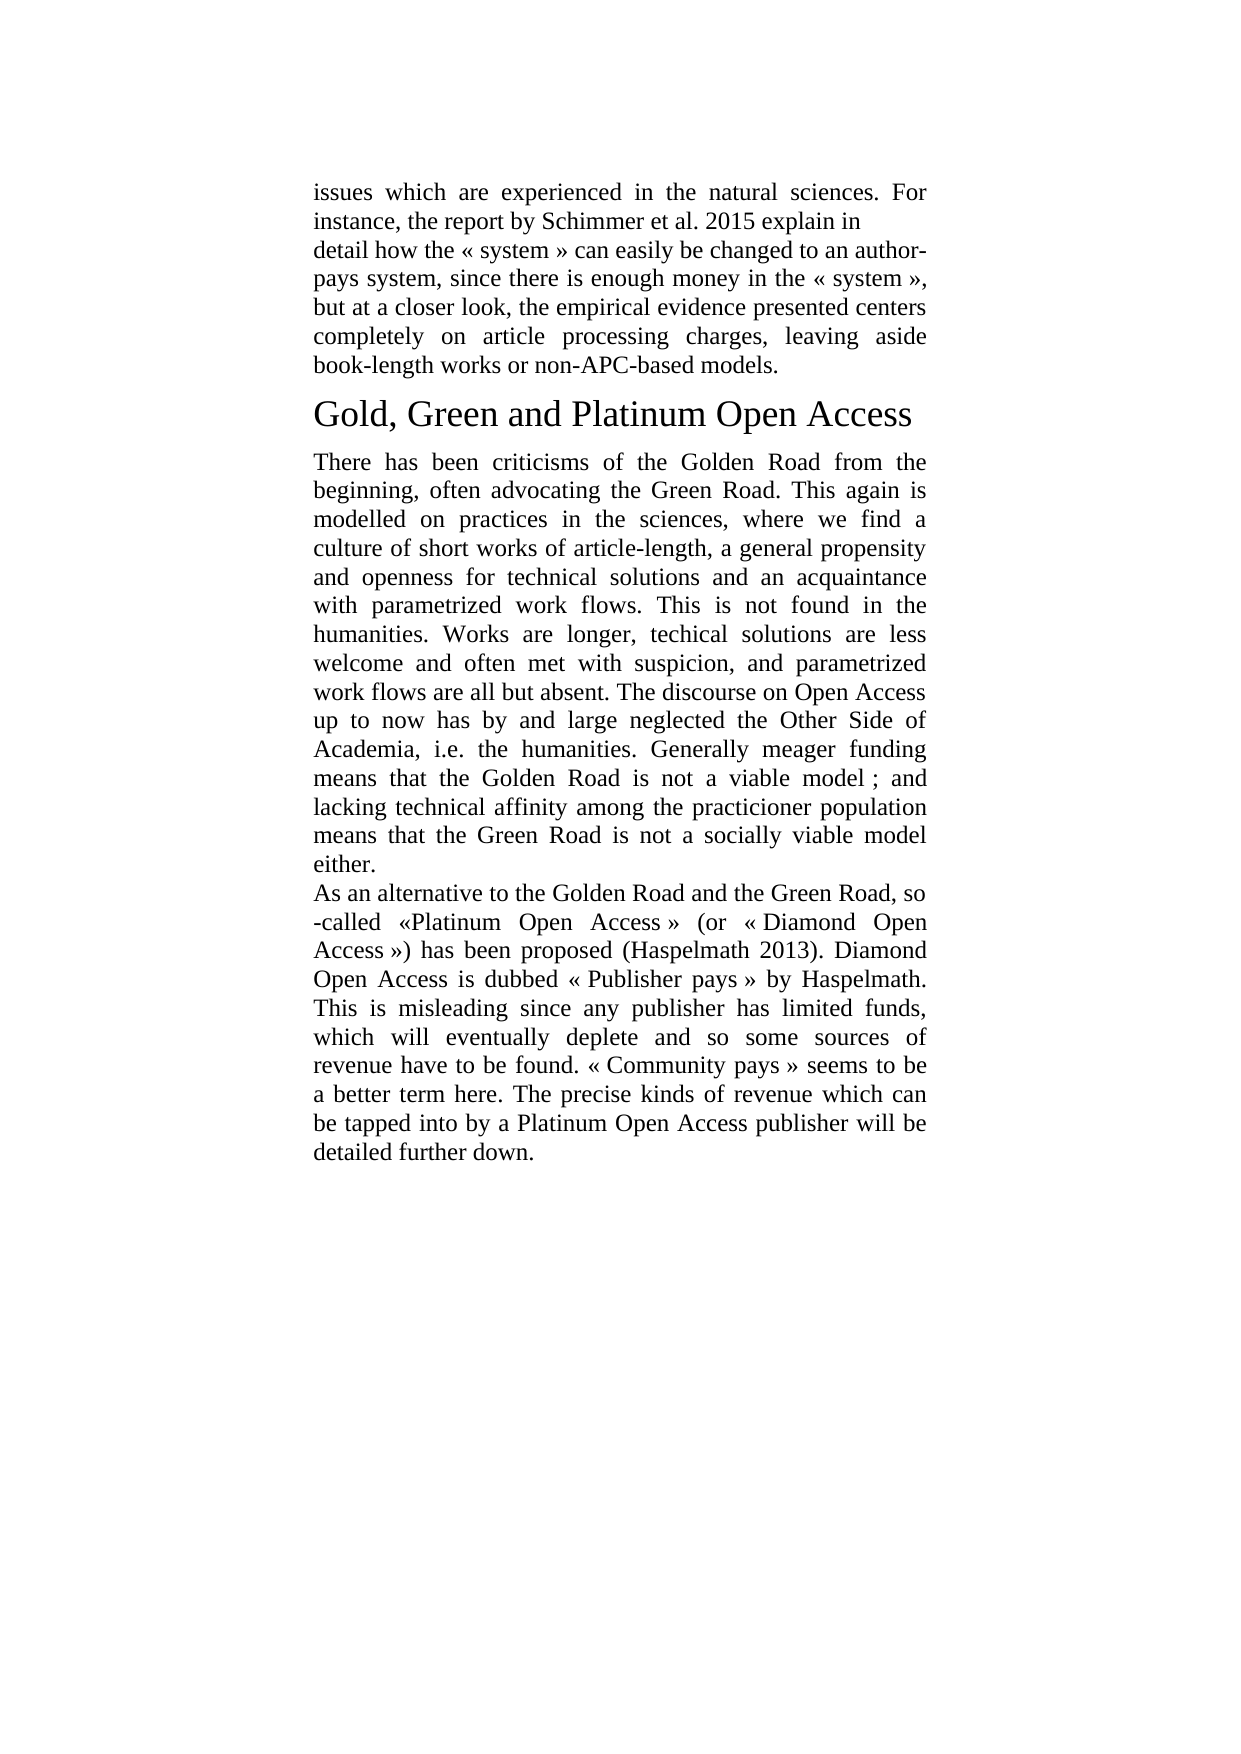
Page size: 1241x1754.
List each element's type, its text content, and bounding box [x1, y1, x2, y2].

text detail how the « system » can easily be changed to an author-pays system, since there is enough money in the « system », but at a closer look, the empirical evidence presented centers completely on article processing charges, leaving aside book-length works or non-APC-based models. [313, 235, 927, 378]
text There has been criticisms of the Golden Road from the beginning, often advocating the Green Road. This again is modelled on practices in the sciences, where we find a culture of short works of article-length, a general propensity and openness for technical solutions and an acquaintance with parametrized work flows. This is not found in the humanities. Works are longer, techical solutions are less welcome and often met with suspicion, and parametrized work flows are all but absent. The discourse on Open Access up to now has by and large neglected the Other Side of Academia, i.e. the humanities. Generally meager funding means that the Golden Road is not a viable model ; and lacking technical affinity among the practicioner population means that the Green Road is not a socially viable model either. [313, 447, 927, 878]
subtitle Gold, Green and Platinum Open Access [313, 391, 927, 434]
text As an alternative to the Golden Road and the Green Road, so -called «Platinum Open Access » (or « Diamond Open Access ») has been proposed (Haspelmath 2013). Diamond Open Access is dubbed « Publisher pays » by Haspelmath. This is misleading since any publisher has limited funds, which will eventually deplete and so some sources of revenue have to be found. « Community pays » seems to be a better term here. The precise kinds of revenue which can be tapped into by a Platinum Open Access publisher will be detailed further down. [313, 878, 927, 1165]
text issues which are experienced in the natural sciences. For instance, the report by Schimmer et al. 2015 explain in [313, 177, 927, 235]
